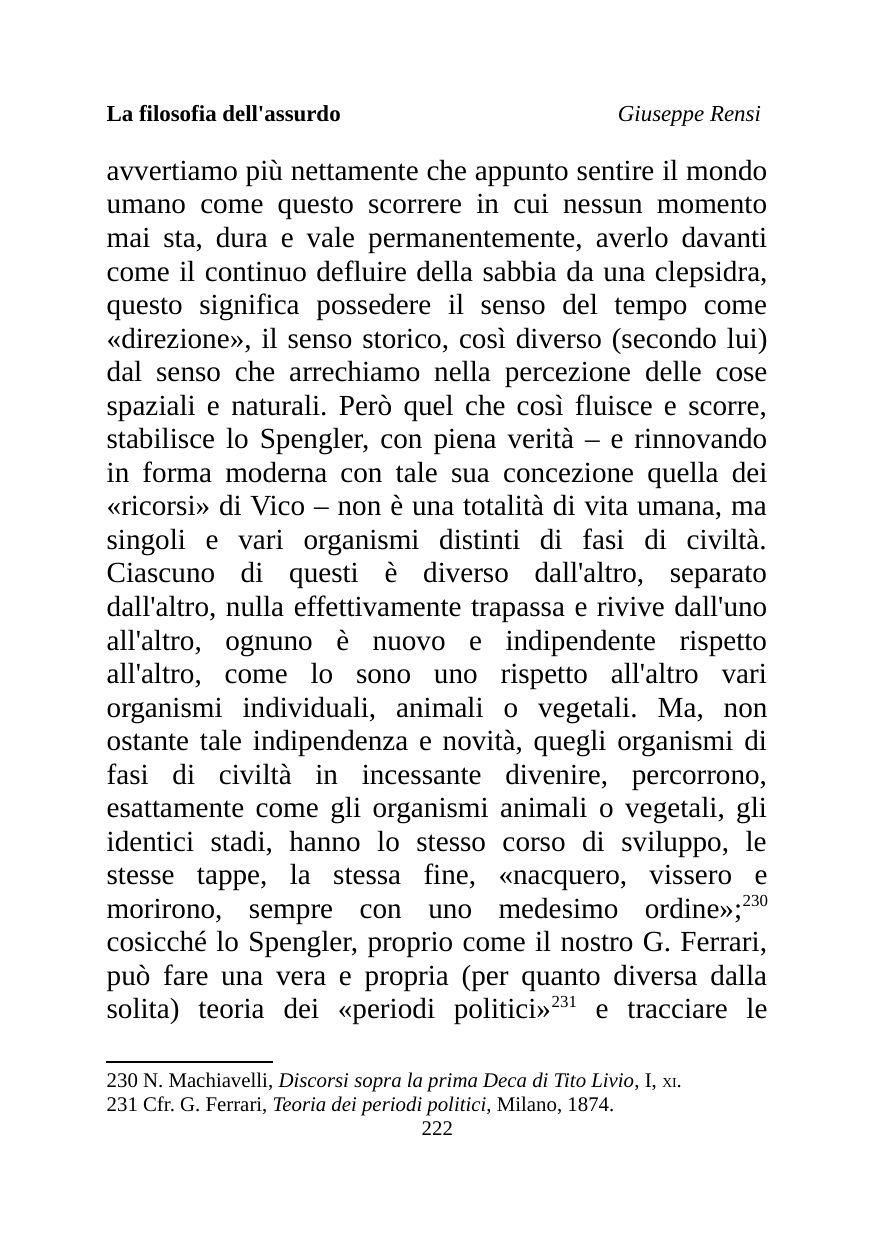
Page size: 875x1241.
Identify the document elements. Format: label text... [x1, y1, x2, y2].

text avvertiamo più nettamente che appunto sentire il mondo umano come questo scorrere in cui nessun momento mai sta, dura e vale permanentemente, averlo davanti come il continuo defluire della sabbia da una clepsidra, questo significa possedere il senso del tempo come «direzione», il senso storico, così diverso (secondo lui) dal senso che arrechiamo nella percezione delle cose spaziali e naturali. Però quel che così fluisce e scorre, stabilisce lo Spengler, con piena verità – e rinnovando in forma moderna con tale sua concezione quella dei «ricorsi» di Vico – non è una totalità di vita umana, ma singoli e vari organismi distinti di fasi di civiltà. Ciascuno di questi è diverso dall'altro, separato dall'altro, nulla effettivamente trapassa e rivive dall'uno all'altro, ognuno è nuovo e indipendente rispetto all'altro, come lo sono uno rispetto all'altro vari organismi individuali, animali o vegetali. Ma, non ostante tale indipendenza e novità, quegli organismi di fasi di civiltà in incessante divenire, percorrono, esattamente come gli organismi animali o vegetali, gli identici stadi, hanno lo stesso corso di sviluppo, le stesse tappe, la stessa fine, «nacquero, vissero e morirono, sempre con uno medesimo ordine»; cosicché lo Spengler, proprio come il nostro G. Ferrari, può fare una vera e propria (per quanto diversa dalla solita) teoria dei «periodi politici» e tracciare le [106, 153, 768, 1025]
text Cfr. G. Ferrari, Teoria dei periodi politici, Milano, 1874. [106, 1092, 768, 1116]
text N. Machiavelli, Discorsi sopra la prima Deca di Tito Livio, I, xi. [106, 1068, 768, 1092]
